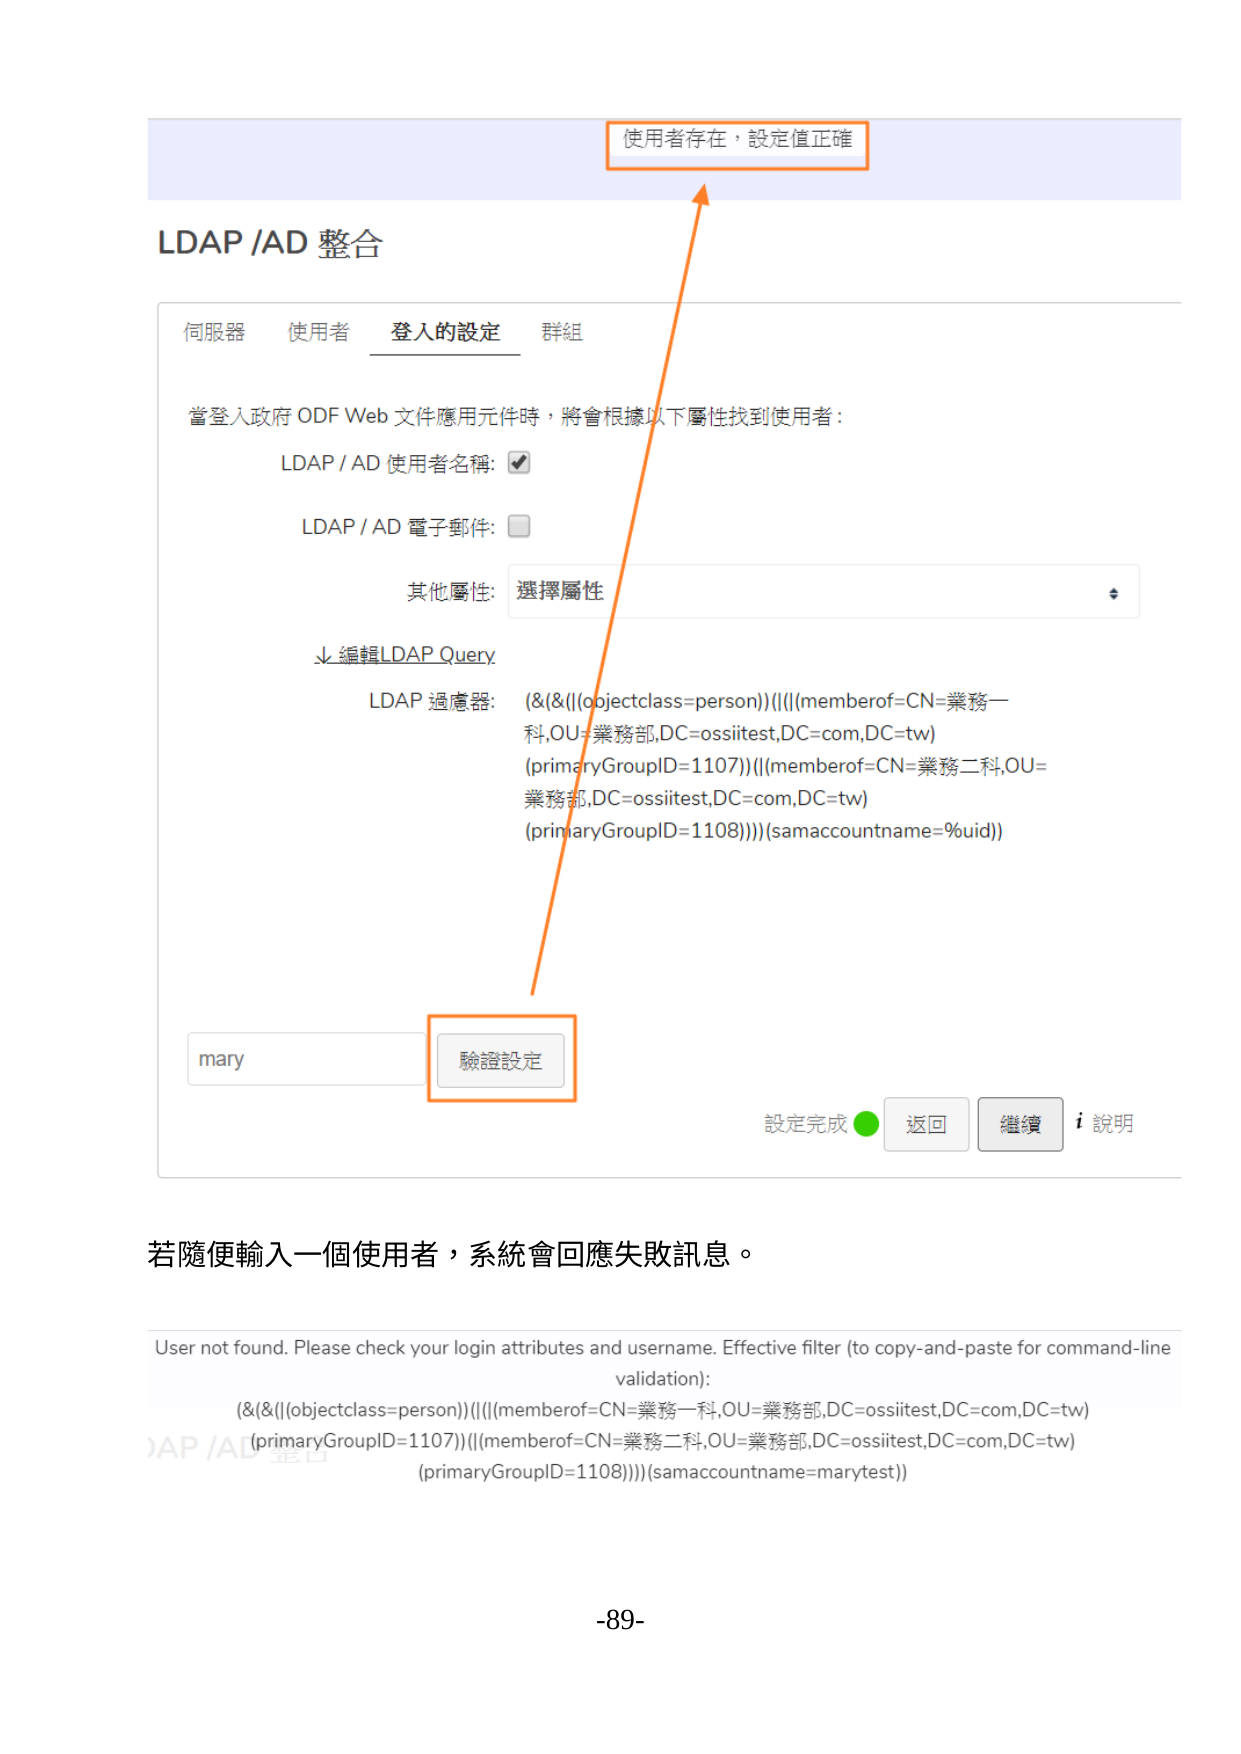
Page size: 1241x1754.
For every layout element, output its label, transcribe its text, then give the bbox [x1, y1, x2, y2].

picture [147, 118, 1182, 1183]
picture [147, 1330, 1182, 1495]
text 若隨便輸入一個使用者，系統會回應失敗訊息。 [148, 1231, 1122, 1273]
